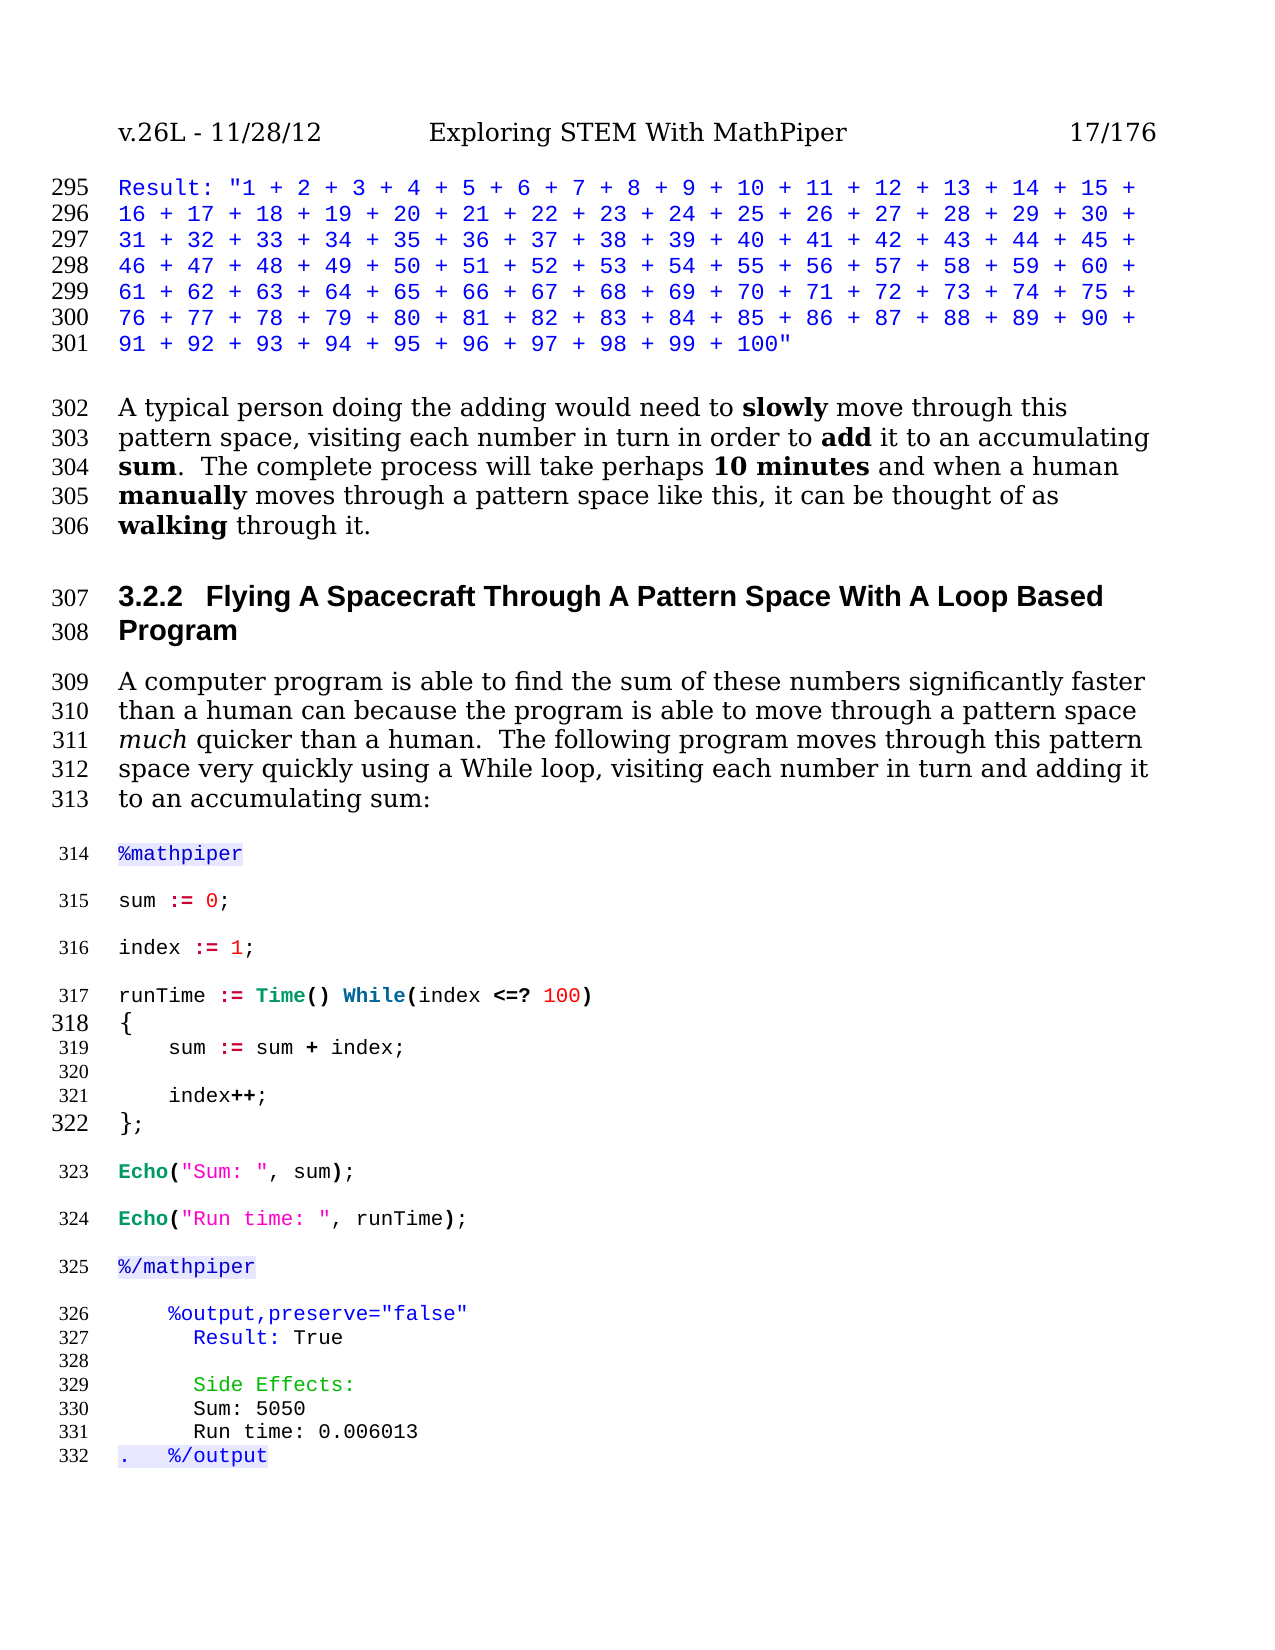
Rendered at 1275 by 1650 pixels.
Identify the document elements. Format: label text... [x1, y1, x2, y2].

text %mathpiper [118, 843, 1157, 866]
text Echo("Run time: ", runTime); [118, 1208, 1157, 1232]
text sum := sum + index; [118, 1037, 1157, 1061]
subtitle Flying A Spacecraft Through A Pattern Space With A Loop Based Program [118, 579, 1157, 646]
text index := 1; [118, 937, 1157, 961]
text Side Effects: [118, 1374, 1157, 1398]
text { [118, 1008, 1157, 1037]
text runTime := Time() While(index <=? 100) [118, 984, 1157, 1008]
text Echo("Sum: ", sum); [118, 1161, 1157, 1185]
text A computer program is able to find the sum of these numbers significantly faster than a human can because the program is able to move through a pattern space much quicker than a human. The following program moves through this pattern space very quickly using a While loop, visiting each number in turn and adding it to an accumulating sum: [118, 667, 1157, 813]
text . %/output [118, 1445, 1157, 1468]
text A typical person doing the adding would need to slowly move through this pattern space, visiting each number in turn in order to add it to an accumulating sum. The complete process will take perhaps 10 minutes and when a human manually moves through a pattern space like this, it can be thought of as walking through it. [118, 393, 1157, 540]
text %output,preserve="false" [118, 1303, 1157, 1327]
text %/mathpiper [118, 1256, 1157, 1279]
text Run time: 0.006013 [118, 1421, 1157, 1445]
text Sum: 5050 [118, 1398, 1157, 1421]
text index++; [118, 1085, 1157, 1108]
text Result: "1 + 2 + 3 + 4 + 5 + 6 + 7 + 8 + 9 + 10 + 11 + 12 + 13 + 14 + 15 + 16 + 17 + 18 + 19 + 20 + 21 + 22 + 23 + 24 + 25 + 26 + 27 + 28 + 29 + 30 + 31 + 32 + 33 + 34 + 35 + 36 + 37 + 38 + 39 + 40 + 41 + 42 + 43 + 44 + 45 + 46 + 47 + 48 + 49 + 50 + 51 + 52 + 53 + 54 + 55 + 56 + 57 + 58 + 59 + 60 + 61 + 62 + 63 + 64 + 65 + 66 + 67 + 68 + 69 + 70 + 71 + 72 + 73 + 74 + 75 + 76 + 77 + 78 + 79 + 80 + 81 + 82 + 83 + 84 + 85 + 86 + 87 + 88 + 89 + 90 + 91 + 92 + 93 + 94 + 95 + 96 + 97 + 98 + 99 + 100" [118, 177, 1157, 358]
text sum := 0; [118, 890, 1157, 914]
text Result: True [118, 1327, 1157, 1350]
text }; [118, 1108, 1157, 1137]
